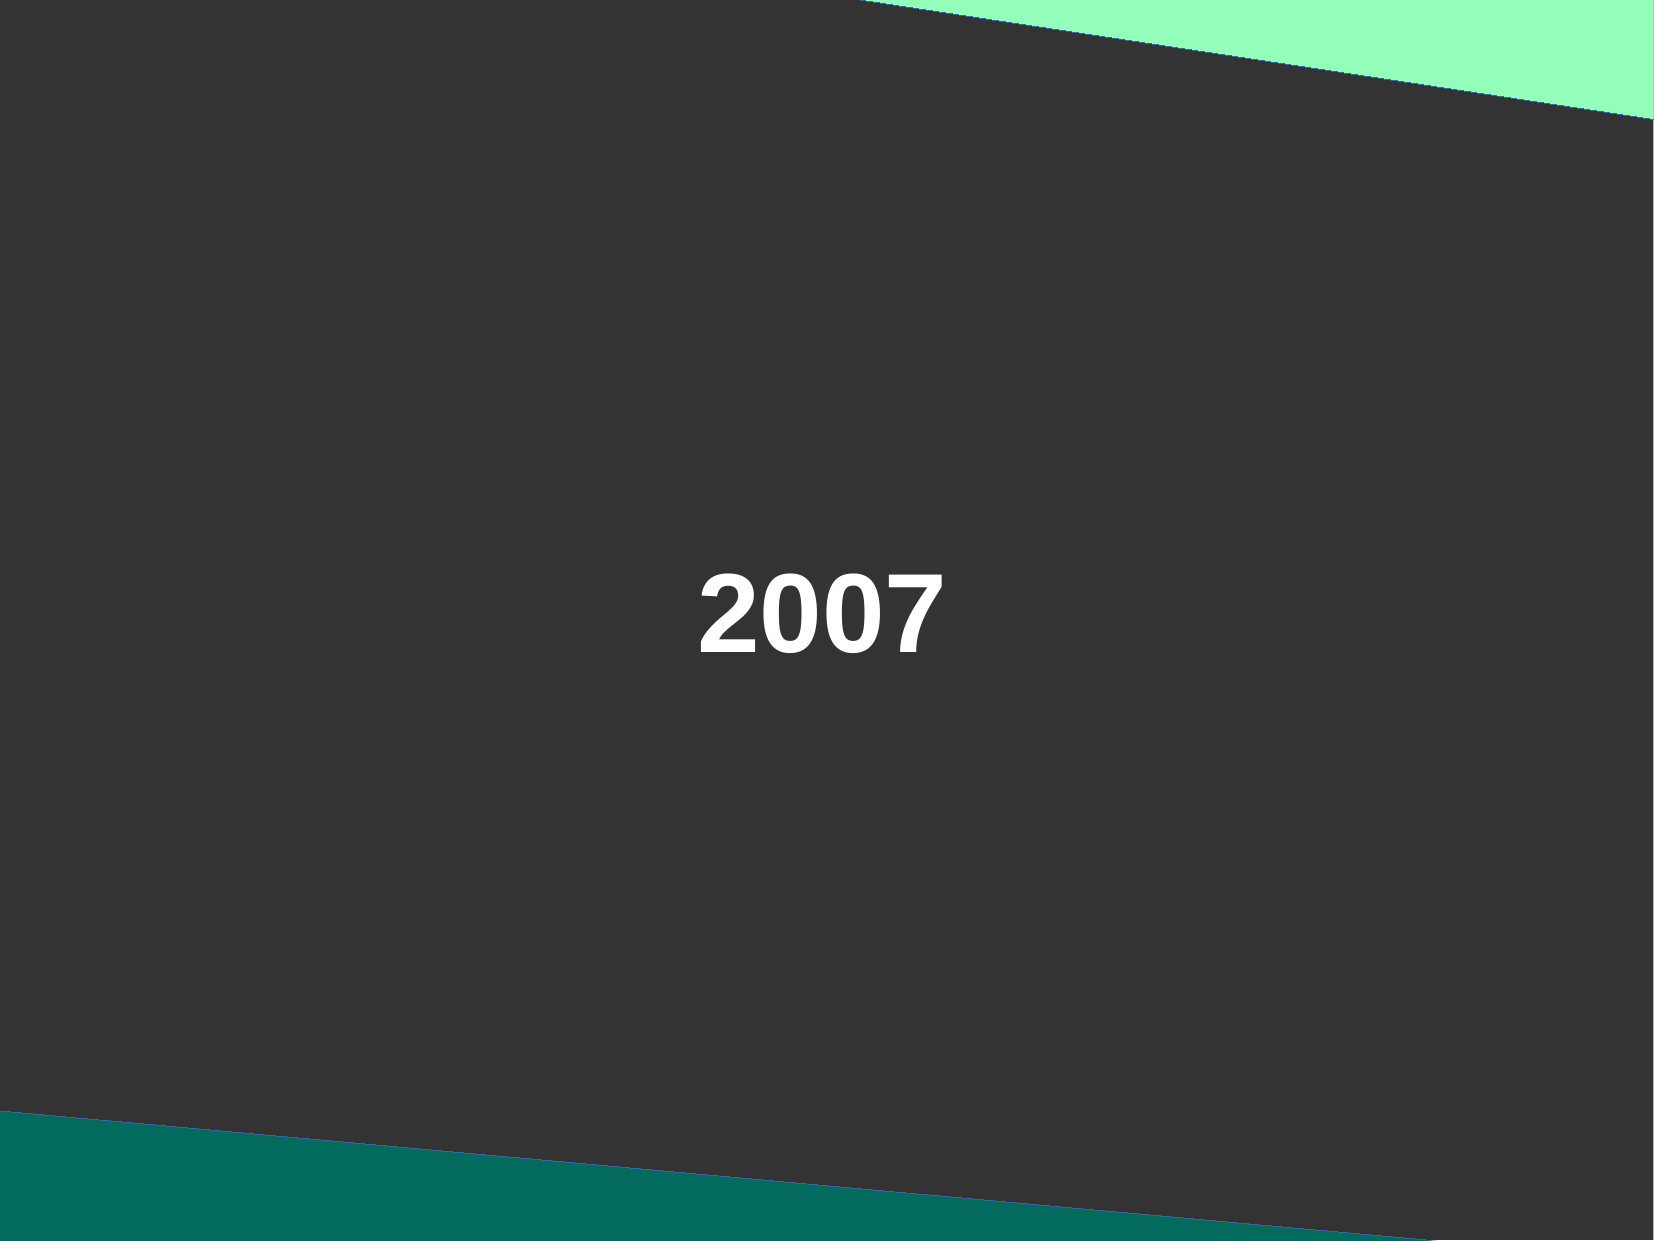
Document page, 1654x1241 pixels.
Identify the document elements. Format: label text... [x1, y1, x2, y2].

title 2007 [22, 550, 1622, 676]
text_box [860, 0, 1654, 120]
